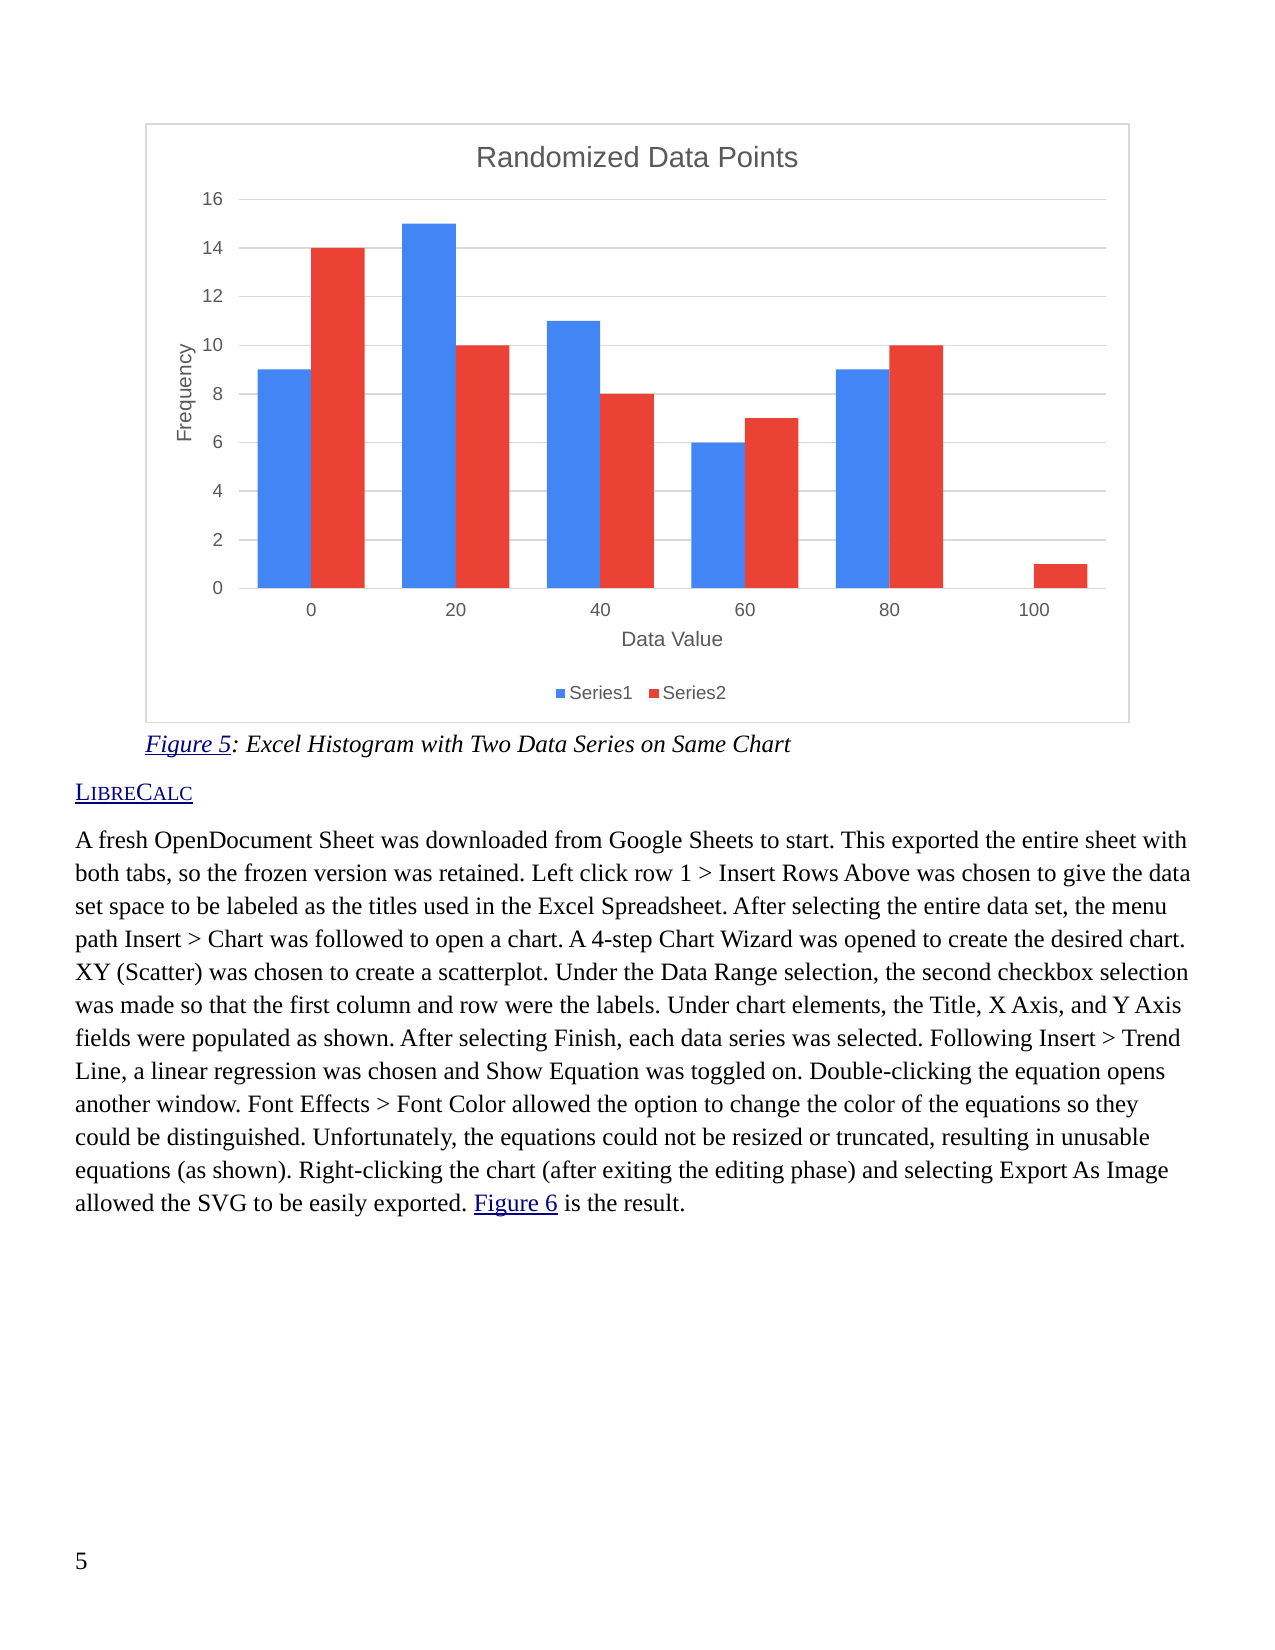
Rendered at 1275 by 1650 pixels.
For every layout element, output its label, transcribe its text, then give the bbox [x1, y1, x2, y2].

text LibreCalc [75, 777, 1200, 806]
text Figure 5: Excel Histogram with Two Data Series on Same Chart [145, 723, 1130, 757]
text A fresh OpenDocument Sheet was downloaded from Google Sheets to start. This exported the entire sheet with both tabs, so the frozen version was retained. Left click row 1 > Insert Rows Above was chosen to give the data set space to be labeled as the titles used in the Excel Spreadsheet. After selecting the entire data set, the menu path Insert > Chart was followed to open a chart. A 4-step Chart Wizard was opened to create the desired chart. XY (Scatter) was chosen to create a scatterplot. Under the Data Range selection, the second checkbox selection was made so that the first column and row were the labels. Under chart elements, the Title, X Axis, and Y Axis fields were populated as shown. After selecting Finish, each data series was selected. Following Insert > Trend Line, a linear regression was chosen and Show Equation was toggled on. Double-clicking the equation opens another window. Font Effects > Font Color allowed the option to change the color of the equations so they could be distinguished. Unfortunately, the equations could not be resized or truncated, resulting in unusable equations (as shown). Right-clicking the chart (after exiting the editing phase) and selecting Export As Image allowed the SVG to be easily exported. Figure 6 is the result. [75, 825, 1200, 1217]
